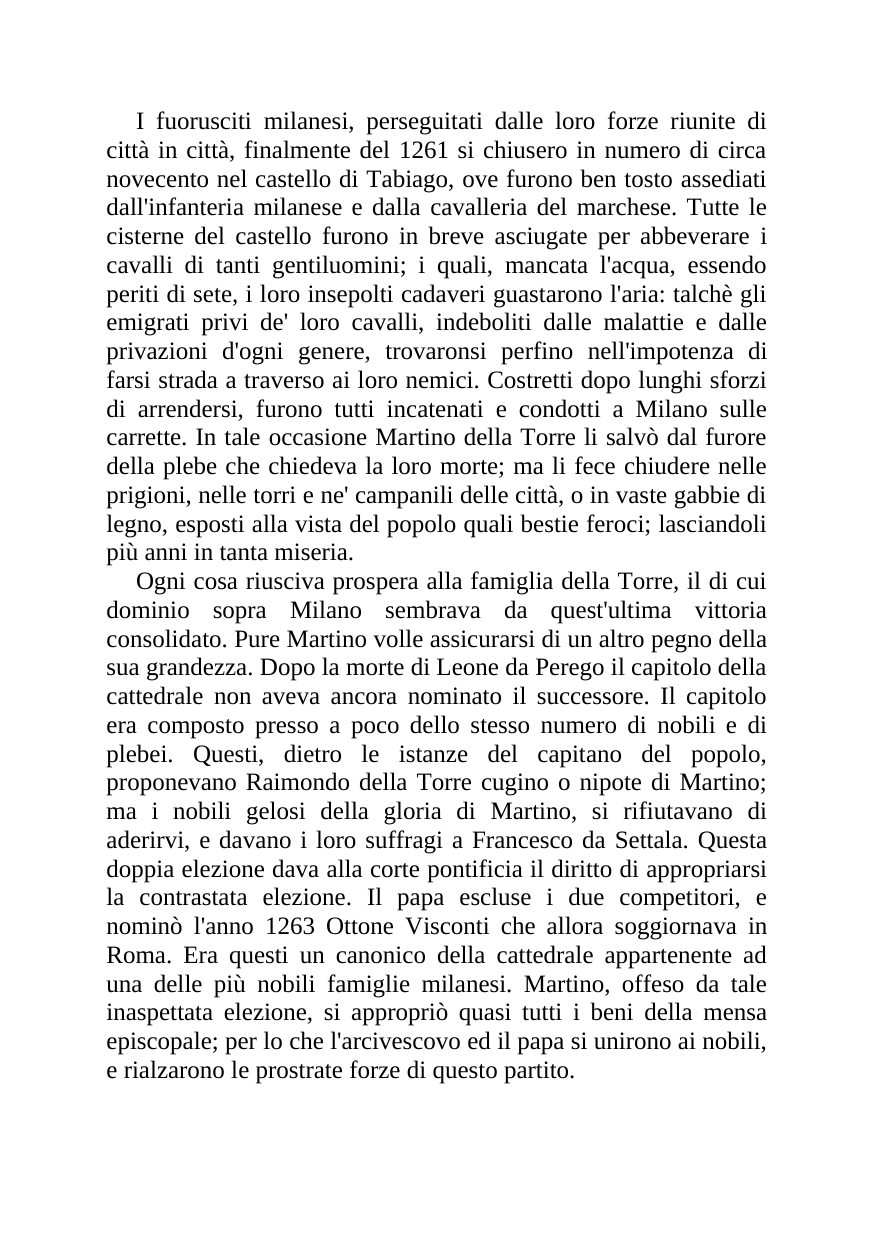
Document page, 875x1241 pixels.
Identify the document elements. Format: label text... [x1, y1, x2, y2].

text I fuorusciti milanesi, perseguitati dalle loro forze riunite di città in città, finalmente del 1261 si chiusero in numero di circa novecento nel castello di Tabiago, ove furono ben tosto assediati dall'infanteria milanese e dalla cavalleria del marchese. Tutte le cisterne del castello furono in breve asciugate per abbeverare i cavalli di tanti gentiluomini; i quali, mancata l'acqua, essendo periti di sete, i loro insepolti cadaveri guastarono l'aria: talchè gli emigrati privi de' loro cavalli, indeboliti dalle malattie e dalle privazioni d'ogni genere, trovaronsi perfino nell'impotenza di farsi strada a traverso ai loro nemici. Costretti dopo lunghi sforzi di arrendersi, furono tutti incatenati e condotti a Milano sulle carrette. In tale occasione Martino della Torre li salvò dal furore della plebe che chiedeva la loro morte; ma li fece chiudere nelle prigioni, nelle torri e ne' campanili delle città, o in vaste gabbie di legno, esposti alla vista del popolo quali bestie feroci; lasciandoli più anni in tanta miseria. [106, 106, 768, 566]
text Ogni cosa riusciva prospera alla famiglia della Torre, il di cui dominio sopra Milano sembrava da quest'ultima vittoria consolidato. Pure Martino volle assicurarsi di un altro pegno della sua grandezza. Dopo la morte di Leone da Perego il capitolo della cattedrale non aveva ancora nominato il successore. Il capitolo era composto presso a poco dello stesso numero di nobili e di plebei. Questi, dietro le istanze del capitano del popolo, proponevano Raimondo della Torre cugino o nipote di Martino; ma i nobili gelosi della gloria di Martino, si rifiutavano di aderirvi, e davano i loro suffragi a Francesco da Settala. Questa doppia elezione dava alla corte pontificia il diritto di appropriarsi la contrastata elezione. Il papa escluse i due competitori, e nominò l'anno 1263 Ottone Visconti che allora soggiornava in Roma. Era questi un canonico della cattedrale appartenente ad una delle più nobili famiglie milanesi. Martino, offeso da tale inaspettata elezione, si appropriò quasi tutti i beni della mensa episcopale; per lo che l'arcivescovo ed il papa si unirono ai nobili, e rialzarono le prostrate forze di questo partito. [106, 566, 768, 1084]
